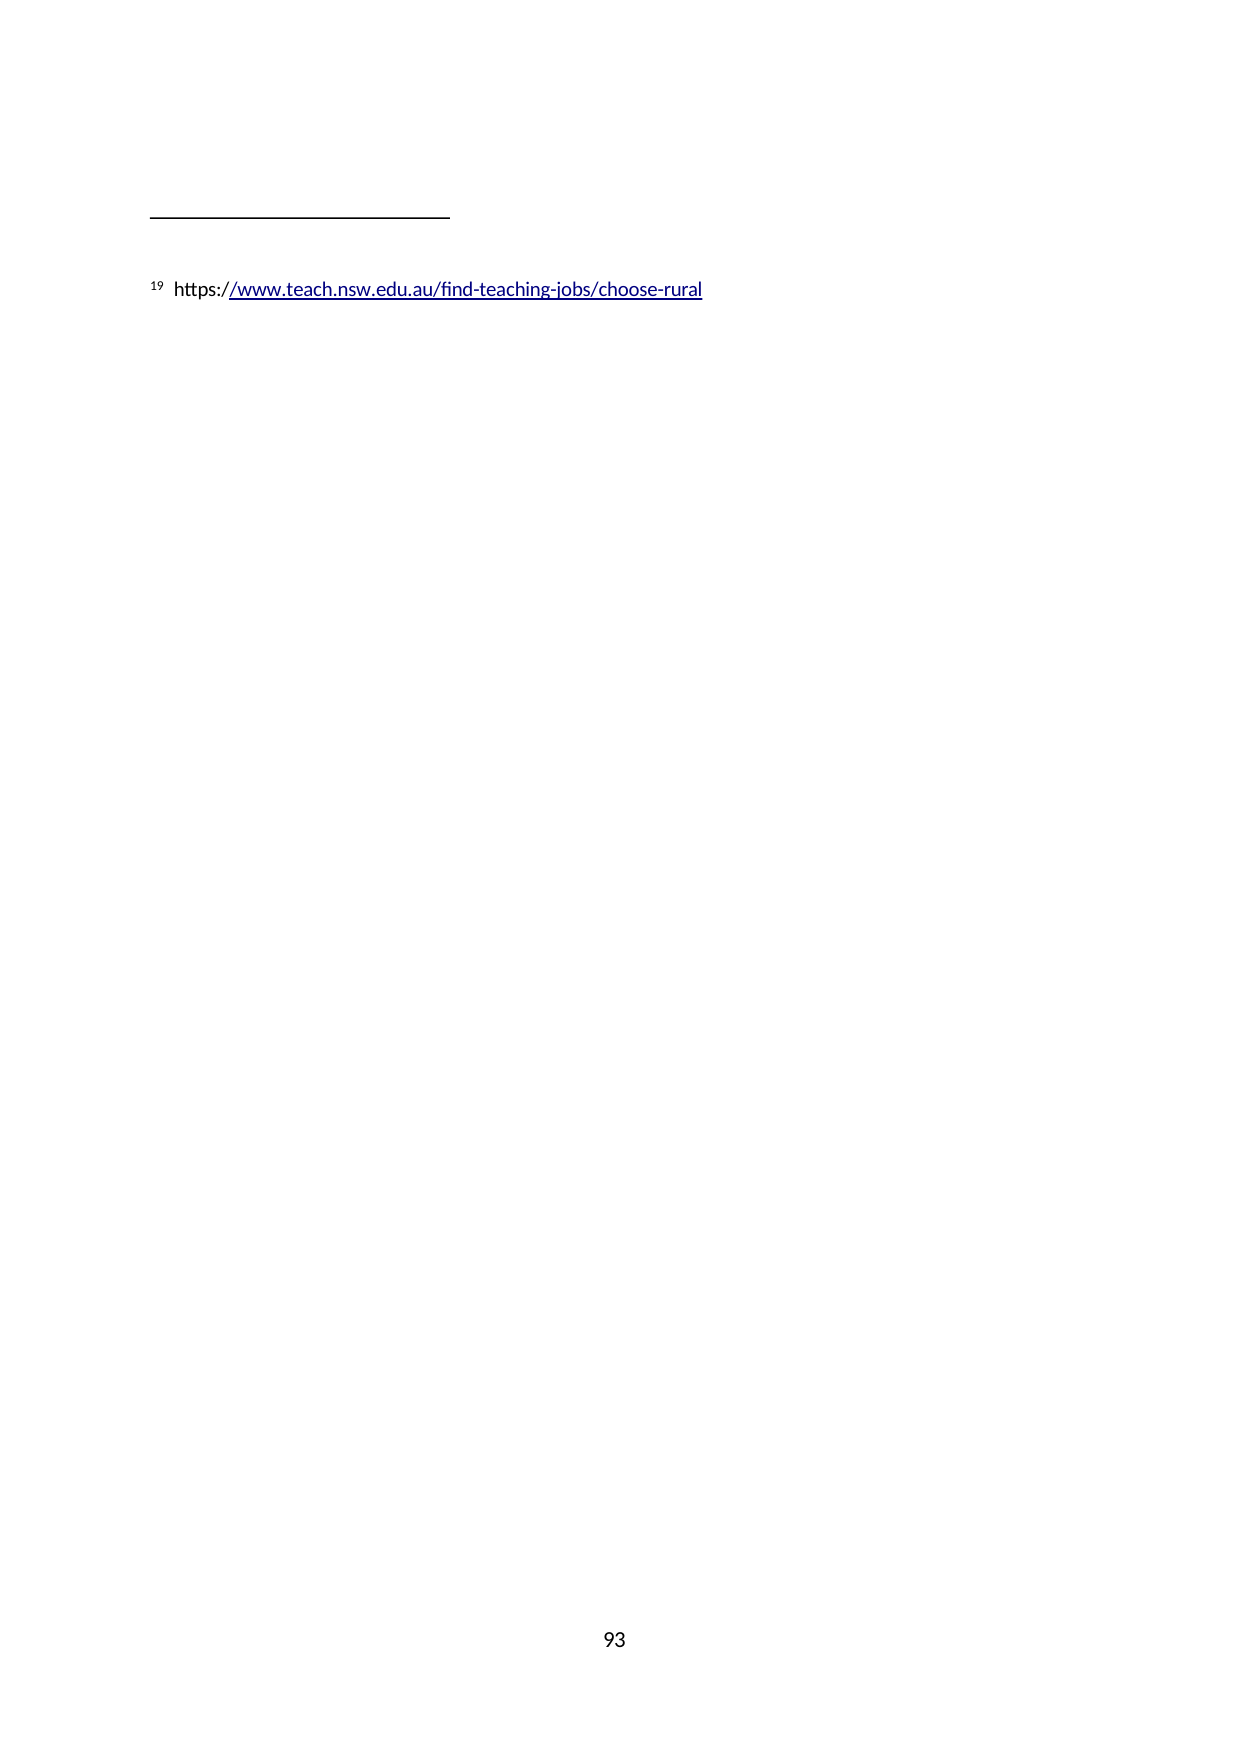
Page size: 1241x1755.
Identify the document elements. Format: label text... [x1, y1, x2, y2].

text 19 https://www.teach.nsw.edu.au/find-teaching-jobs/choose-rural [150, 277, 1103, 302]
